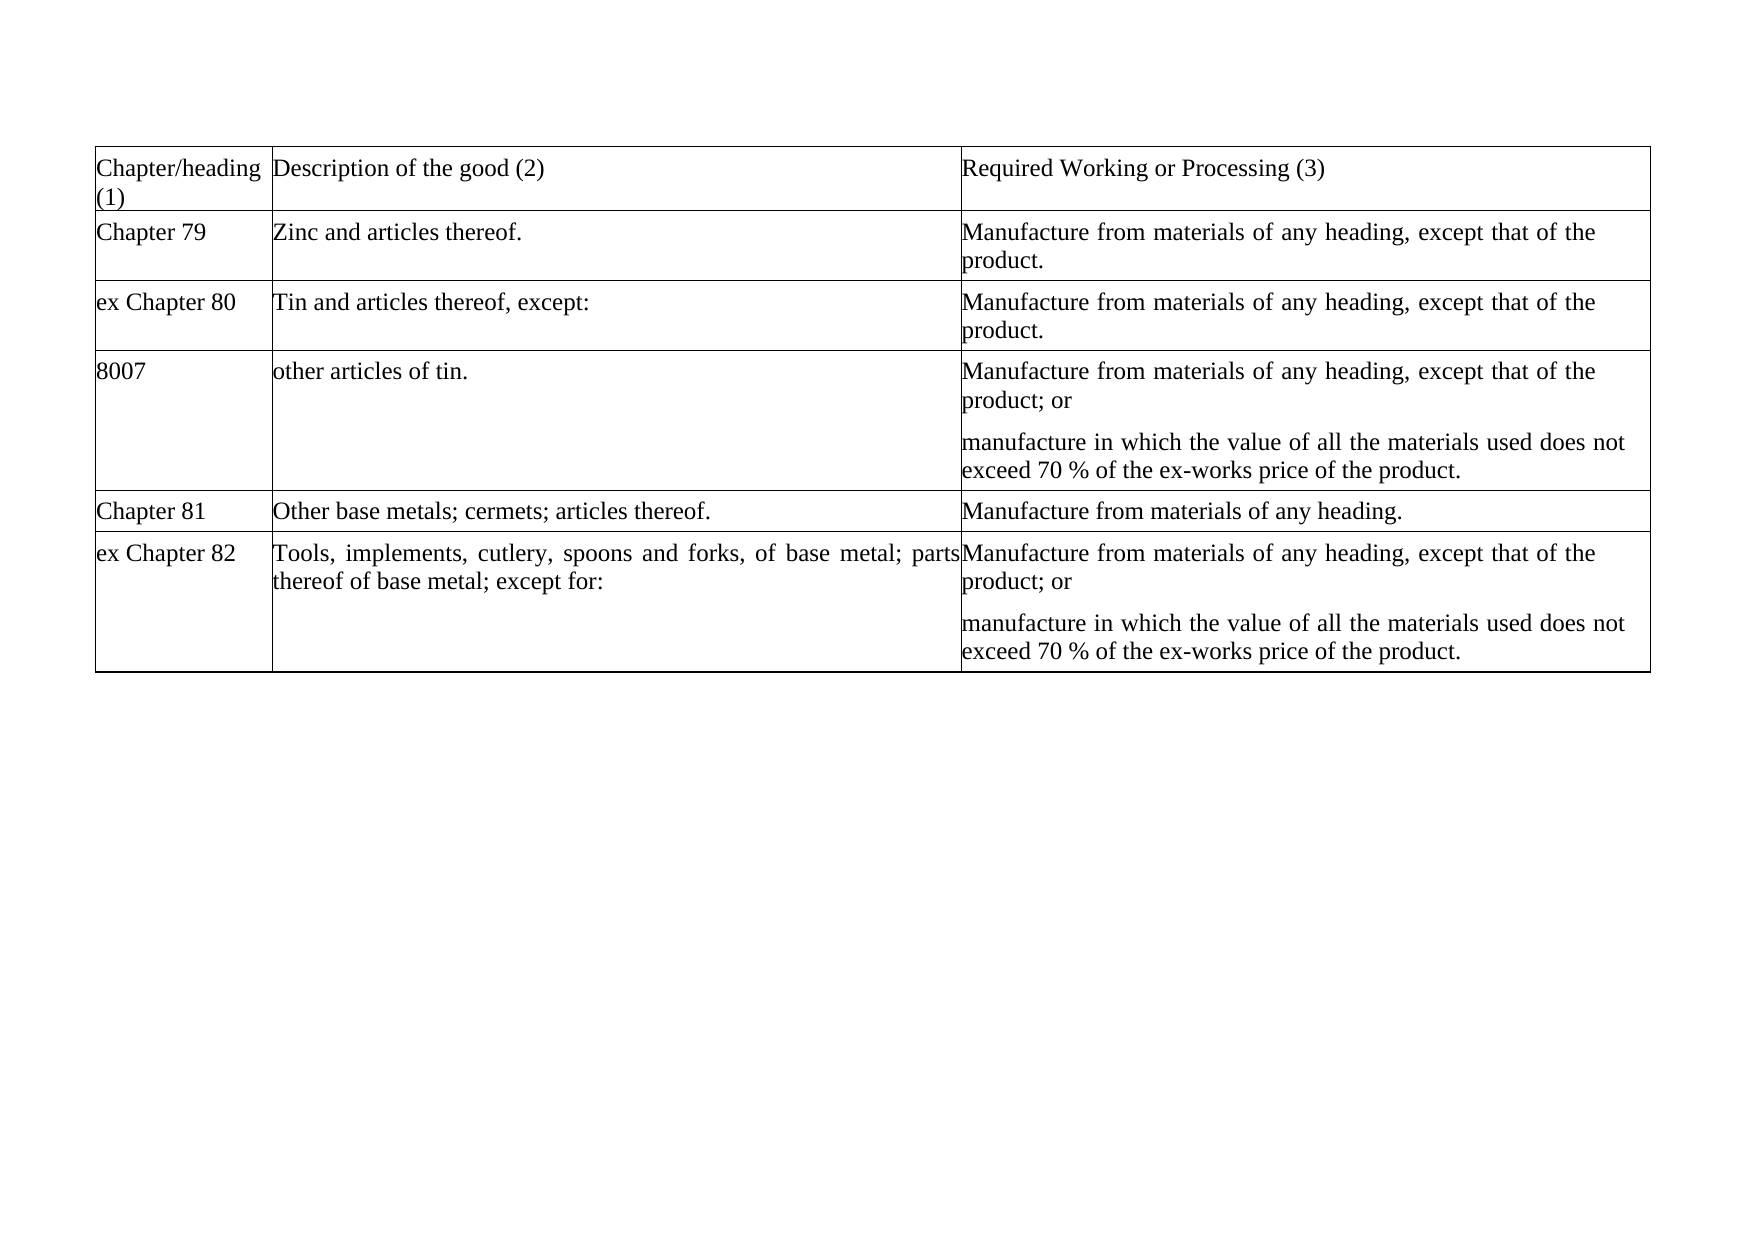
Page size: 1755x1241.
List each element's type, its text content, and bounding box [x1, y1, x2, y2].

table_cell Chapter 79 [96, 211, 272, 280]
table_cell Tools, implements, cutlery, spoons and forks, of base metal; parts thereof of base metal; except for: [273, 532, 961, 671]
table_cell ex Chapter 80 [96, 281, 272, 350]
table_cell Manufacture from materials of any heading. [962, 491, 1650, 531]
table_header Description of the good (2) [273, 147, 961, 210]
table_cell Manufacture from materials of any heading, except that of the product; or manufacture in which the value of all the materials used does not exceed 70 % of the ex-works price of the product. [962, 532, 1650, 671]
table_cell Zinc and articles thereof. [273, 211, 961, 280]
table_header Required Working or Processing (3) [962, 147, 1650, 210]
table_cell 8007 [96, 351, 272, 490]
table_header Chapter/heading (1) [96, 147, 272, 210]
table_cell Manufacture from materials of any heading, except that of the product. [962, 281, 1650, 350]
table_cell Chapter 81 [96, 491, 272, 531]
table_cell other articles of tin. [273, 351, 961, 490]
table_cell Other base metals; cermets; articles thereof. [273, 491, 961, 531]
table_cell Tin and articles thereof, except: [273, 281, 961, 350]
table_cell ex Chapter 82 [96, 532, 272, 671]
table_cell Manufacture from materials of any heading, except that of the product; or manufacture in which the value of all the materials used does not exceed 70 % of the ex-works price of the product. [962, 351, 1650, 490]
table_cell Manufacture from materials of any heading, except that of the product. [962, 211, 1650, 280]
